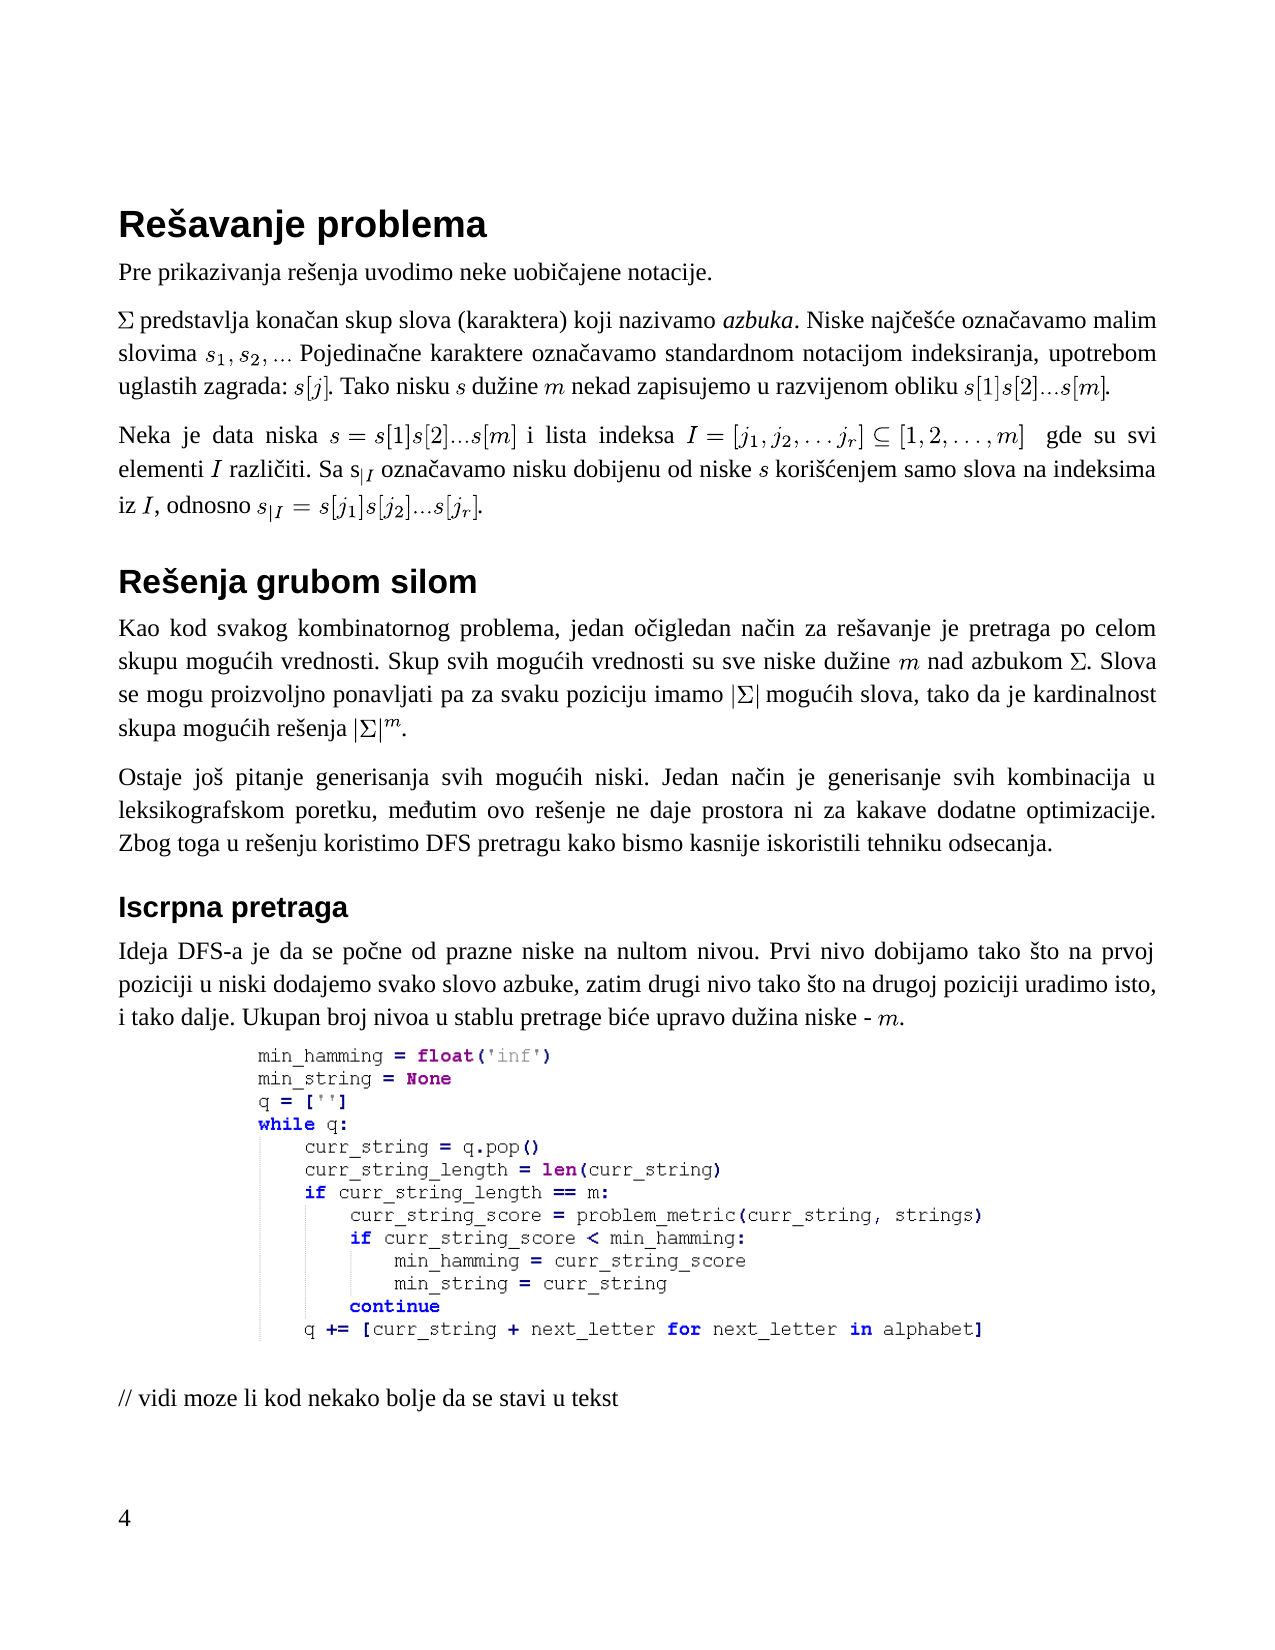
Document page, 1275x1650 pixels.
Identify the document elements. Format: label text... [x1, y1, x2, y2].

subtitle Iscrpna pretraga [118, 890, 1157, 924]
text predstavlja konačan skup slova (karaktera) koji nazivamo azbuka. Niske najčešće označavamo malim slovima Pojedinačne karaktere označavamo standardnom notacijom indeksiranja, upotrebom uglastih zagrada: . Tako nisku dužine nekad zapisujemo u razvijenom obliku . [118, 305, 1157, 401]
text Neka je data niska i lista indeksa gde su svi elementi različiti. Sa s označavamo nisku dobijenu od niske korišćenjem samo slova na indeksima iz , odnosno . [118, 420, 1157, 522]
text Ideja DFS-a je da se počne od prazne niske na nultom nivou. Prvi nivo dobijamo tako što na prvoj poziciji u niski dodajemo svako slovo azbuke, zatim drugi nivo tako što na drugoj poziciji uradimo isto, i tako dalje. Ukupan broj nivoa u stablu pretrage biće upravo dužina niske - . [118, 936, 1157, 1031]
picture [242, 1043, 993, 1343]
text Pre prikazivanja rešenja uvodimo neke uobičajene notacije. [118, 257, 1157, 286]
subtitle Rešavanje problema [118, 201, 1157, 245]
subtitle Rešenja grubom silom [118, 562, 1157, 601]
text Ostaje još pitanje generisanja svih mogućih niski. Jedan način je generisanje svih kombinacija u leksikografskom poretku, međutim ovo rešenje ne daje prostora ni za kakave dodatne optimizacije. Zbog toga u rešenju koristimo DFS pretragu kako bismo kasnije iskoristili tehniku odsecanja. [118, 762, 1157, 857]
text Kao kod svakog kombinatornog problema, jedan očigledan način za rešavanje je pretraga po celom skupu mogućih vrednosti. Skup svih mogućih vrednosti su sve niske dužine nad azbukom . Slova se mogu proizvoljno ponavljati pa za svaku poziciju imamo mogućih slova, tako da je kardinalnost skupa mogućih rešenja . [118, 613, 1157, 743]
text // vidi moze li kod nekako bolje da se stavi u tekst [118, 1383, 1157, 1412]
